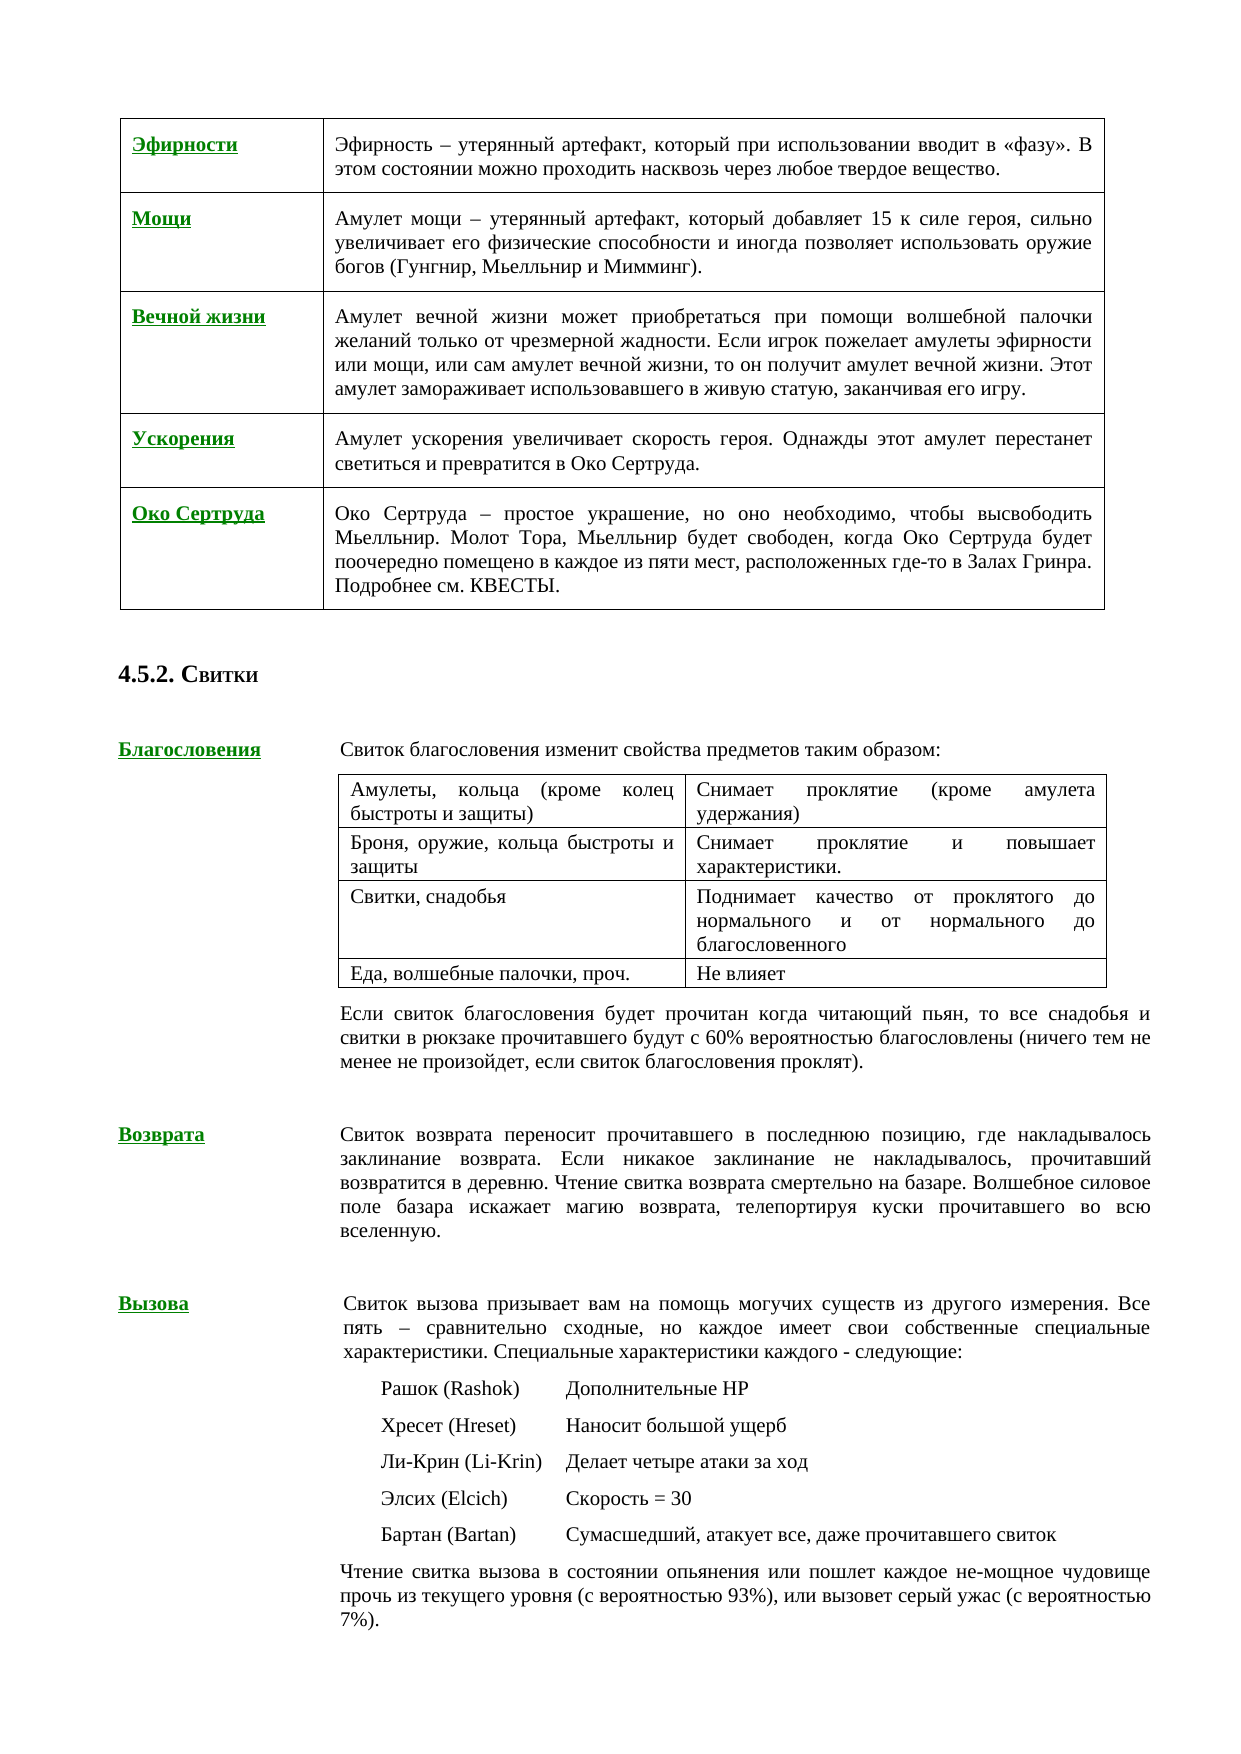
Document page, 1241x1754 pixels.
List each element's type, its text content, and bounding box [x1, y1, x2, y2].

table_cell Эфирности [121, 119, 323, 192]
table_cell Не влияет [686, 959, 1106, 987]
table_cell Ускорения [121, 414, 323, 487]
table_cell Свитки, снадобья [339, 881, 685, 958]
text Если свиток благословения будет прочитан когда читающий пьян, то все снадобья и свитки в рюкзаке прочитавшего будут с 60% вероятностью благословлены (ничего тем не менее не произойдет, если свиток благословения проклят). [340, 1001, 1152, 1073]
text Ли-Крин (Li-Krin) Делает четыре атаки за ход [381, 1449, 1152, 1473]
text Бартан (Bartan) Сумасшедший, атакует все, даже прочитавшего свиток [381, 1522, 1152, 1546]
text Чтение свитка вызова в состоянии опьянения или пошлет каждое не-мощное чудовище прочь из текущего уровня (с вероятностью 93%), или вызовет серый ужас (с вероятностью 7%). [118, 1559, 1152, 1631]
table_cell Амулет ускорения увеличивает скорость героя. Однажды этот амулет перестанет светиться и превратится в Око Сертруда. [324, 414, 1104, 487]
text Возврата Свиток возврата переносит прочитавшего в последнюю позицию, где накладывалось заклинание возврата. Если никакое заклинание не накладывалось, прочитавший возвратится в деревню. Чтение свитка возврата смертельно на базаре. Волшебное силовое поле базара искажает магию возврата, телепортируя куски прочитавшего во всю вселенную. [118, 1122, 1152, 1242]
text Благословения Свиток благословения изменит свойства предметов таким образом: [118, 737, 1152, 761]
table_cell Амулет вечной жизни может приобретаться при помощи волшебной палочки желаний только от чрезмерной жадности. Если игрок пожелает амулеты эфирности или мощи, или сам амулет вечной жизни, то он получит амулет вечной жизни. Этот амулет замораживает использовавшего в живую статую, заканчивая его игру. [324, 292, 1104, 413]
table_cell Эфирность – утерянный артефакт, который при использовании вводит в «фазу». В этом состоянии можно проходить насквозь через любое твердое вещество. [324, 119, 1104, 192]
table_cell Поднимает качество от проклятого до нормального и от нормального до благословенного [686, 881, 1106, 958]
table_header Амулеты, кольца (кроме колец быстроты и защиты) [339, 775, 685, 827]
table_cell Мощи [121, 193, 323, 291]
table_header Снимает проклятие (кроме амулета удержания) [686, 775, 1106, 827]
text Хресет (Hreset) Наносит большой ущерб [381, 1412, 1152, 1437]
table_cell Око Сертруда [121, 488, 323, 609]
table_cell Око Сертруда – простое украшение, но оно необходимо, чтобы высвободить Мьелльнир. Молот Тора, Мьелльнир будет свободен, когда Око Сертруда будет поочередно помещено в каждое из пяти мест, расположенных где-то в Залах Гринра. Подробнее см. КВЕСТЫ. [324, 488, 1104, 609]
text Элсих (Elcich) Скорость = 30 [381, 1486, 1152, 1510]
table_cell Еда, волшебные палочки, проч. [339, 959, 685, 987]
table_cell Броня, оружие, кольца быстроты и защиты [339, 828, 685, 880]
table_cell Амулет мощи – утерянный артефакт, который добавляет 15 к силе героя, сильно увеличивает его физические способности и иногда позволяет использовать оружие богов (Гунгнир, Мьелльнир и Мимминг). [324, 193, 1104, 291]
table_cell Вечной жизни [121, 292, 323, 413]
table_cell Снимает проклятие и повышает характеристики. [686, 828, 1106, 880]
subtitle 4.5.2. Свитки [118, 659, 1152, 688]
text Вызова Свиток вызова призывает вам на помощь могучих существ из другого измерения. Все пять – сравнительно сходные, но каждое имеет свои собственные специальные характеристики. Специальные характеристики каждого - следующие: [118, 1291, 1152, 1363]
text Рашок (Rashok) Дополнительные НР [381, 1376, 1152, 1400]
